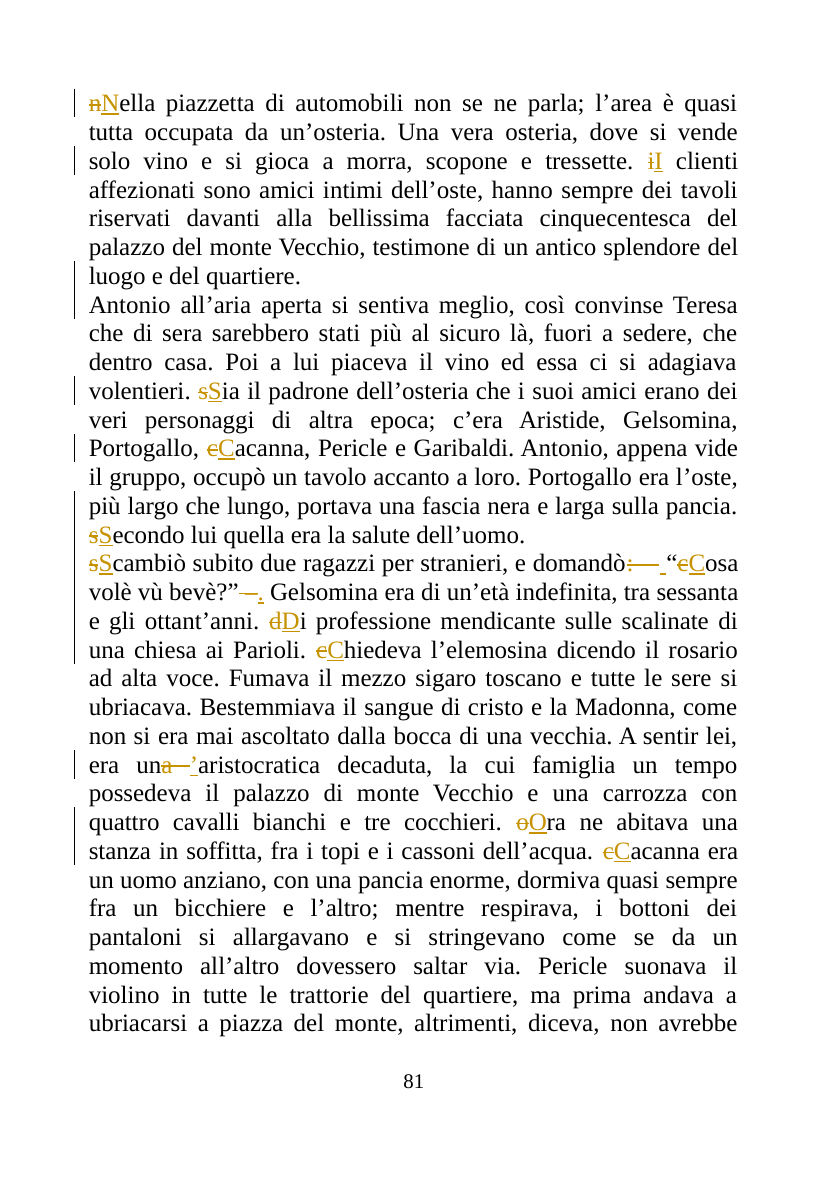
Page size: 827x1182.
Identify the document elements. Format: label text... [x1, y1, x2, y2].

list Antonio all’aria aperta si sentiva meglio, così convinse Teresa che di sera sarebbero stati più al sicuro là, fuori a sedere, che dentro casa. Poi a lui piaceva il vino ed essa ci si adagiava volentieri. Sia il padrone dell’osteria che i suoi amici erano dei veri personaggi di altra epoca; c’era Aristide, Gelsomina, Portogallo, Cacanna, Pericle e Garibaldi. Antonio, appena vide il gruppo, occupò un tavolo accanto a loro. Portogallo era l’oste, più largo che lungo, portava una fascia nera e larga sulla pancia. Secondo lui quella era la salute dell’uomo. [88, 290, 738, 548]
list Nella piazzetta di automobili non se ne parla; l’area è quasi tutta occupata da un’osteria. Una vera osteria, dove si vende solo vino e si gioca a morra, scopone e tressette. I clienti affezionati sono amici intimi dell’oste, hanno sempre dei tavoli riservati davanti alla bellissima facciata cinquecentesca del palazzo del monte Vecchio, testimone di un antico splendore del luogo e del quartiere. [88, 88, 738, 290]
list Scambiò subito due ragazzi per stranieri, e domandò “Cosa volè vù bevè?”. Gelsomina era di un’età indefinita, tra sessanta e gli ottant’anni. Di professione mendicante sulle scalinate di una chiesa ai Parioli. Chiedeva l’elemosina dicendo il rosario ad alta voce. Fumava il mezzo sigaro toscano e tutte le sere si ubriacava. Bestemmiava il sangue di cristo e la Madonna, come non si era mai ascoltato dalla bocca di una vecchia. A sentir lei, era un’aristocratica decaduta, la cui famiglia un tempo possedeva il palazzo di monte Vecchio e una carrozza con quattro cavalli bianchi e tre cocchieri. Ora ne abitava una stanza in soffitta, fra i topi e i cassoni dell’acqua. Cacanna era un uomo anziano, con una pancia enorme, dormiva quasi sempre fra un bicchiere e l’altro; mentre respirava, i bottoni dei pantaloni si allargavano e si stringevano come se da un momento all’altro dovessero saltar via. Pericle suonava il violino in tutte le trattorie del quartiere, ma prima andava a ubriacarsi a piazza del monte, altrimenti, diceva, non avrebbe [88, 548, 738, 1037]
